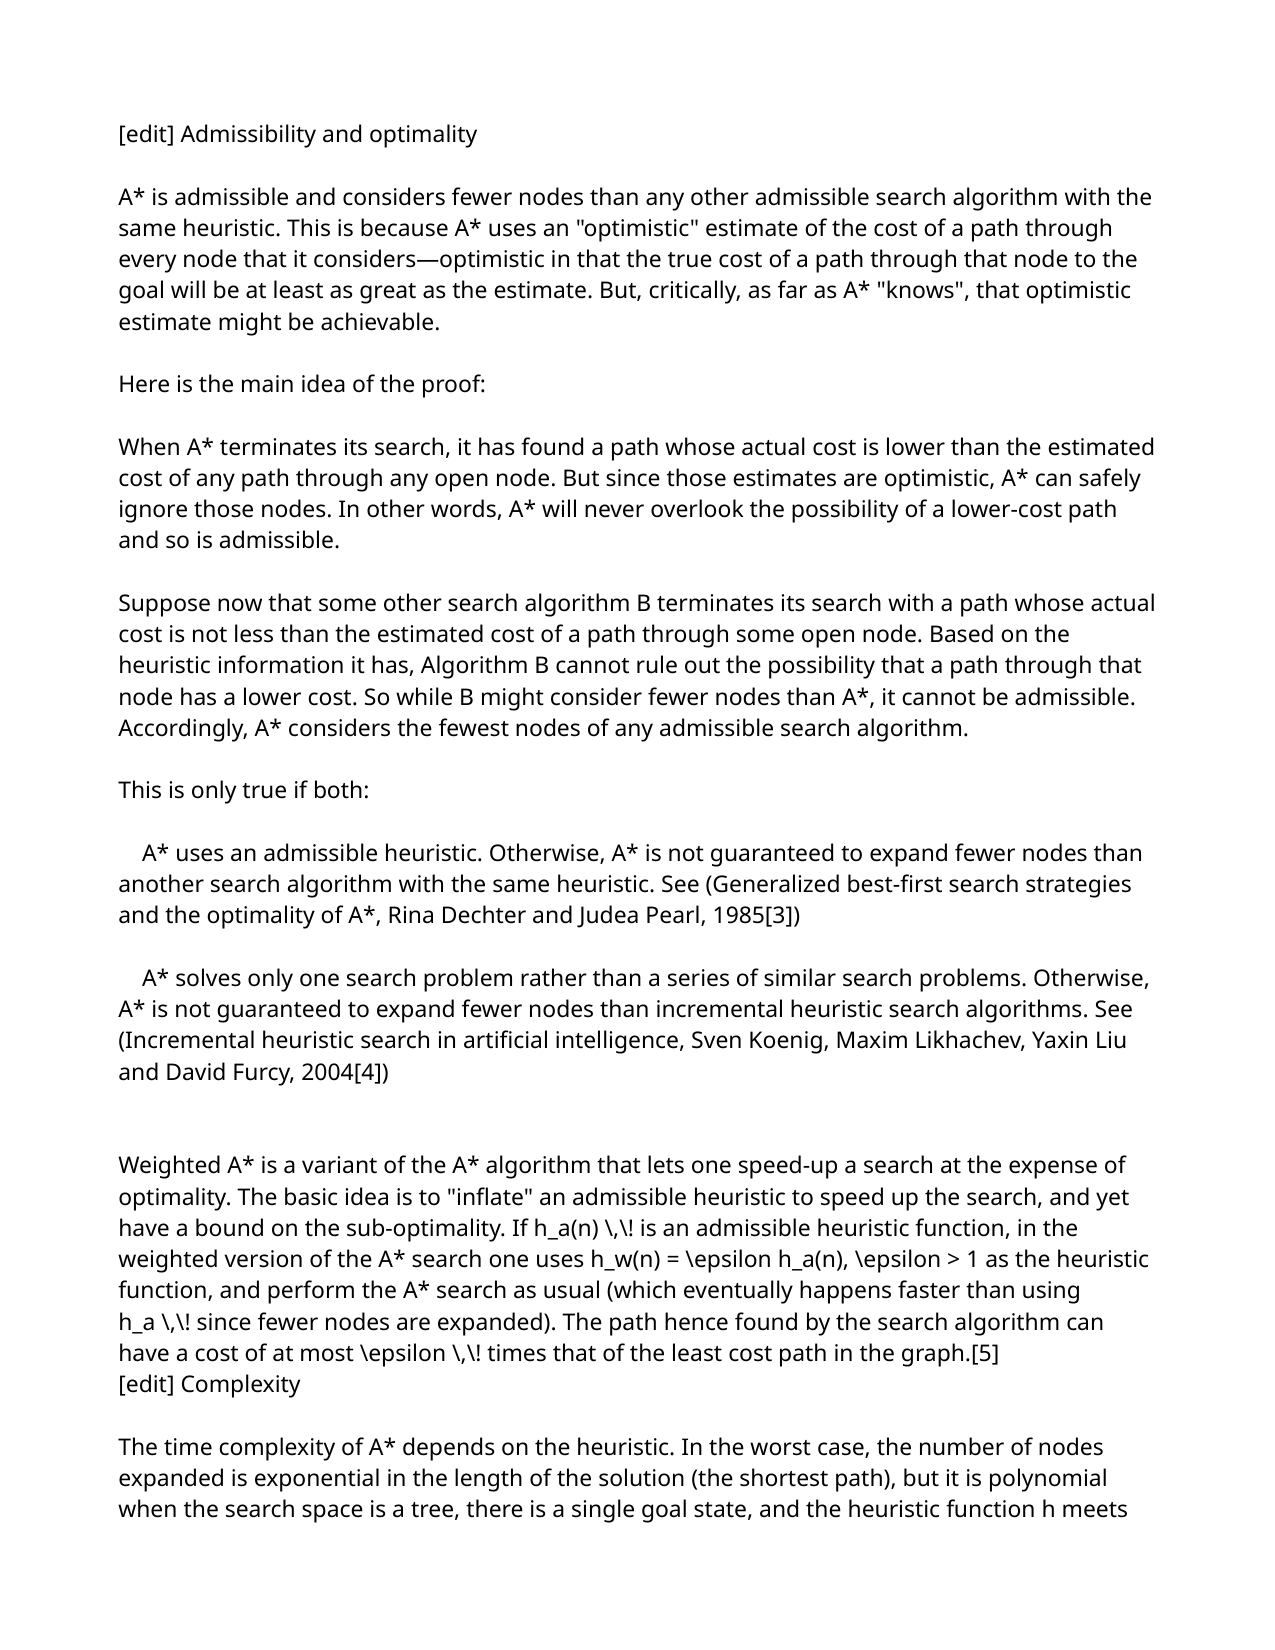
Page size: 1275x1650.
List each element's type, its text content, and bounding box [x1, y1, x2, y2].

text Weighted A* is a variant of the A* algorithm that lets one speed-up a search at the expense of optimality. The basic idea is to "inflate" an admissible heuristic to speed up the search, and yet have a bound on the sub-optimality. If h_a(n) \,\! is an admissible heuristic function, in the weighted version of the A* search one uses h_w(n) = \epsilon h_a(n), \epsilon > 1 as the heuristic function, and perform the A* search as usual (which eventually happens faster than using h_a \,\! since fewer nodes are expanded). The path hence found by the search algorithm can have a cost of at most \epsilon \,\! times that of the least cost path in the graph.[5] [118, 1149, 1157, 1368]
text The time complexity of A* depends on the heuristic. In the worst case, the number of nodes expanded is exponential in the length of the solution (the shortest path), but it is polynomial when the search space is a tree, there is a single goal state, and the heuristic function h meets [118, 1431, 1157, 1524]
text A* uses an admissible heuristic. Otherwise, A* is not guaranteed to expand fewer nodes than another search algorithm with the same heuristic. See (Generalized best-first search strategies and the optimality of A*, Rina Dechter and Judea Pearl, 1985[3]) [118, 837, 1157, 931]
text A* solves only one search problem rather than a series of similar search problems. Otherwise, A* is not guaranteed to expand fewer nodes than incremental heuristic search algorithms. See (Incremental heuristic search in artificial intelligence, Sven Koenig, Maxim Likhachev, Yaxin Liu and David Furcy, 2004[4]) [118, 962, 1157, 1087]
text A* is admissible and considers fewer nodes than any other admissible search algorithm with the same heuristic. This is because A* uses an "optimistic" estimate of the cost of a path through every node that it considers—optimistic in that the true cost of a path through that node to the goal will be at least as great as the estimate. But, critically, as far as A* "knows", that optimistic estimate might be achievable. [118, 181, 1157, 337]
text [edit] Complexity [118, 1368, 1157, 1399]
text When A* terminates its search, it has found a path whose actual cost is lower than the estimated cost of any path through any open node. But since those estimates are optimistic, A* can safely ignore those nodes. In other words, A* will never overlook the possibility of a lower-cost path and so is admissible. [118, 431, 1157, 556]
text [edit] Admissibility and optimality [118, 118, 1157, 149]
text Suppose now that some other search algorithm B terminates its search with a path whose actual cost is not less than the estimated cost of a path through some open node. Based on the heuristic information it has, Algorithm B cannot rule out the possibility that a path through that node has a lower cost. So while B might consider fewer nodes than A*, it cannot be admissible. Accordingly, A* considers the fewest nodes of any admissible search algorithm. [118, 587, 1157, 743]
text Here is the main idea of the proof: [118, 368, 1157, 399]
text This is only true if both: [118, 774, 1157, 806]
